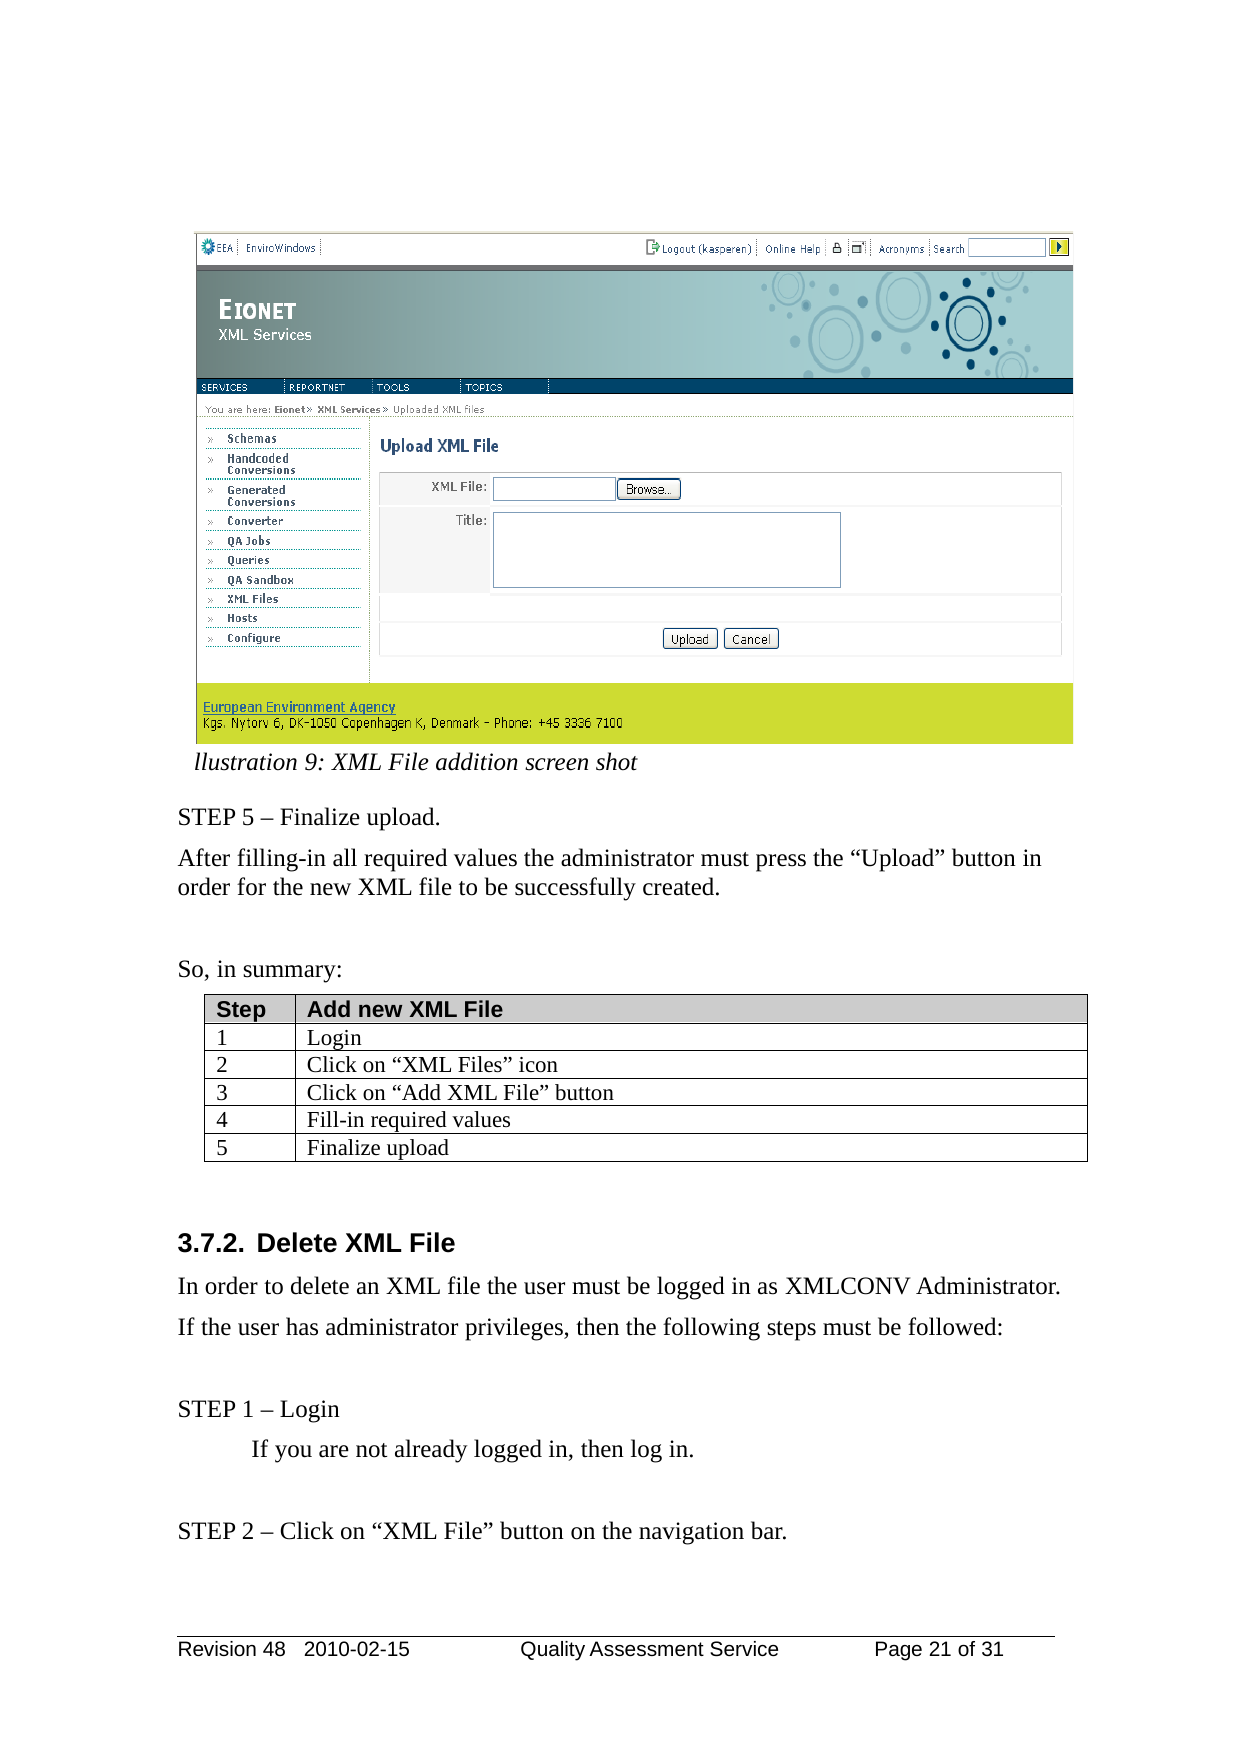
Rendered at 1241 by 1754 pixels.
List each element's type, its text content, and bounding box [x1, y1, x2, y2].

table_cell 1 [205, 1024, 295, 1050]
table_cell Finalize upload [296, 1134, 1087, 1161]
table_cell Login [296, 1024, 1087, 1050]
text So, in summary: [177, 953, 1092, 983]
table_cell 3 [205, 1079, 295, 1105]
table_cell 2 [205, 1051, 295, 1078]
text STEP 1 – Login [177, 1393, 1092, 1422]
text STEP 5 – Finalize upload. [177, 802, 1092, 831]
text STEP 2 – Click on “XML File” button on the navigation bar. [177, 1516, 1092, 1545]
table_cell Click on “Add XML File” button [296, 1079, 1087, 1105]
table_cell Fill-in required values [296, 1106, 1087, 1133]
text If you are not already logged in, then log in. [177, 1434, 1092, 1463]
table_cell 5 [205, 1134, 295, 1161]
text In order to delete an XML file the user must be logged in as XMLCONV Administrator. [177, 1271, 1092, 1300]
table_header Step [205, 995, 295, 1022]
table_cell 4 [205, 1106, 295, 1133]
text llustration 9: XML File addition screen shot [194, 747, 1073, 776]
text After filling-in all required values the administrator must press the “Upload” button in order for the new XML file to be successfully created. [177, 843, 1092, 901]
table_cell Click on “XML Files” icon [296, 1051, 1087, 1078]
subtitle Delete XML File [177, 1227, 1092, 1258]
table_header Add new XML File [296, 995, 1087, 1022]
text If the user has administrator privileges, then the following steps must be followed: [177, 1312, 1092, 1341]
